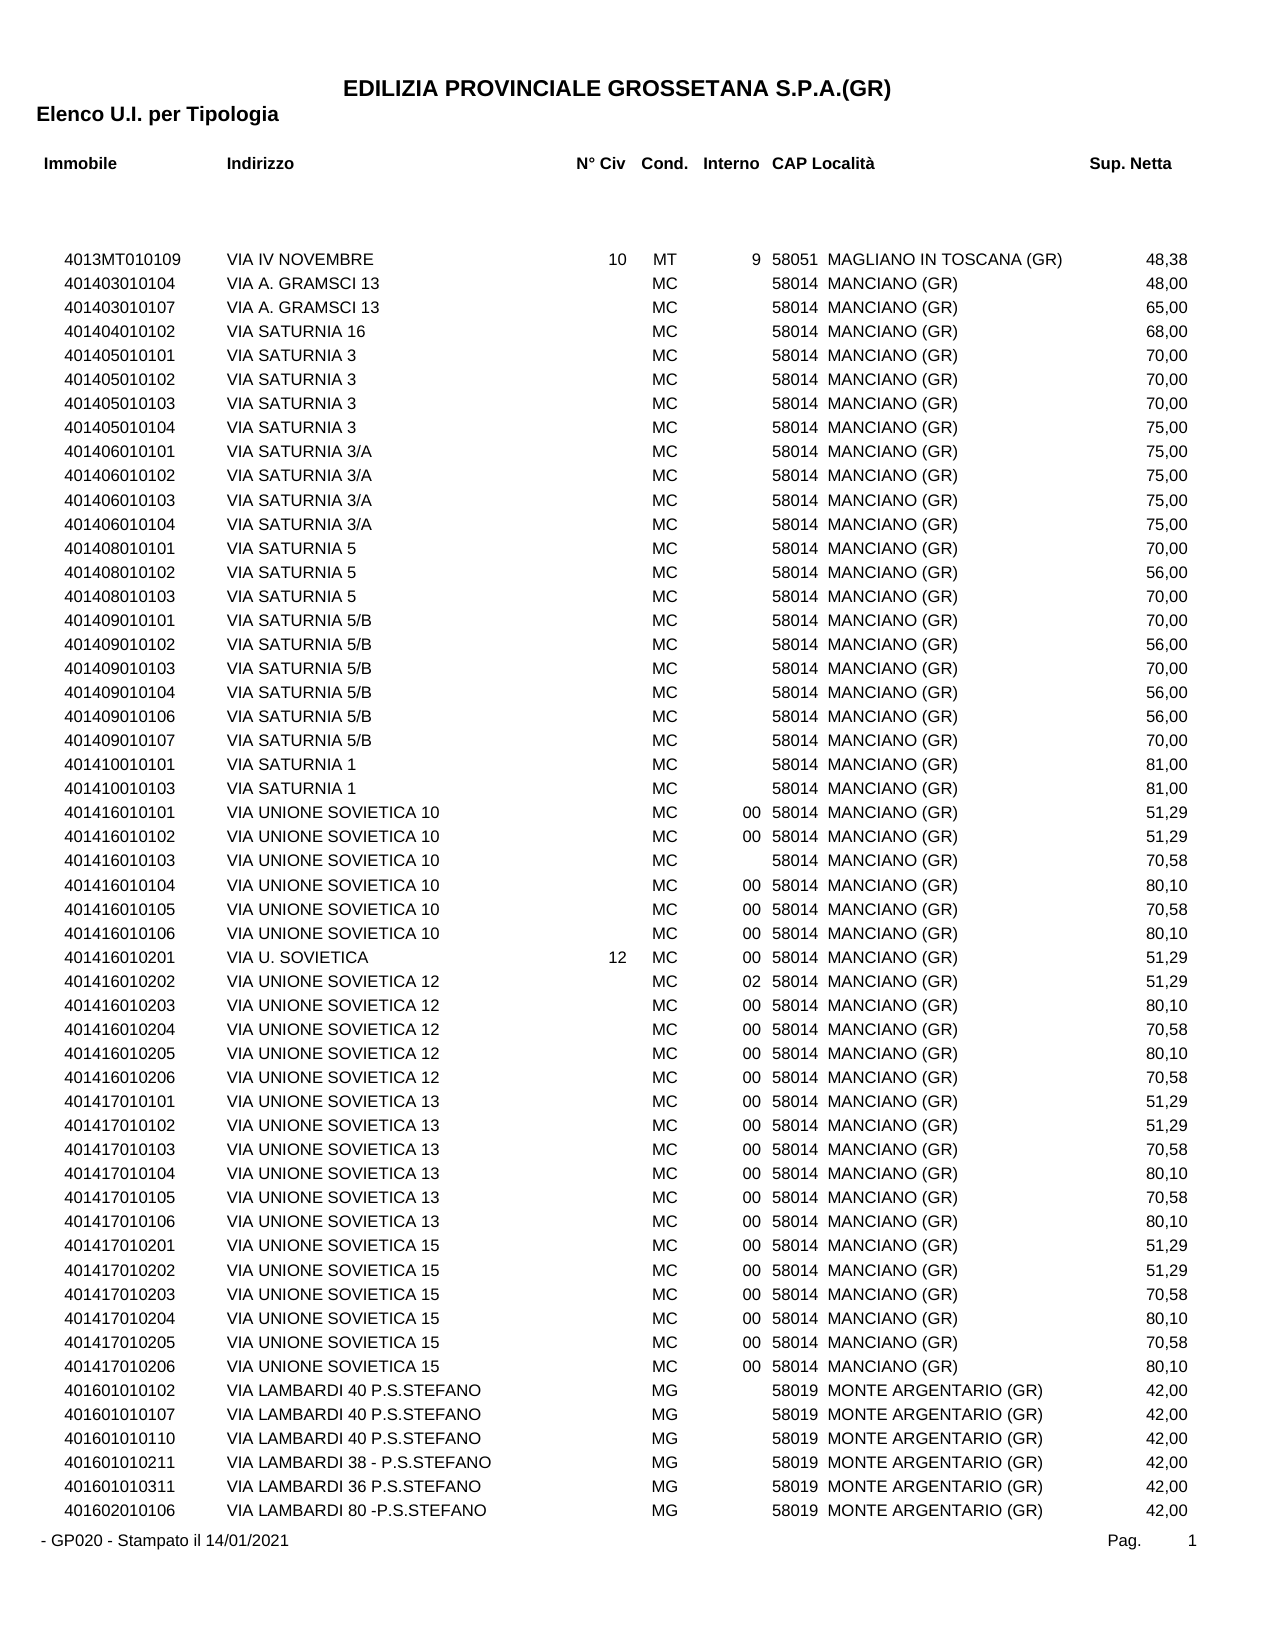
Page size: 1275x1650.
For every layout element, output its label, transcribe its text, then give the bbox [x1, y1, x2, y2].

text 401417010103 VIA UNIONE SOVIETICA 13 MC 00 58014 MANCIANO (GR) 70,58 [25, 1136, 1250, 1160]
text 401416010201 VIA U. SOVIETICA 12 MC 00 58014 MANCIANO (GR) 51,29 [25, 944, 1250, 968]
text 401410010103 VIA SATURNIA 1 MC 58014 MANCIANO (GR) 81,00 [25, 775, 1250, 799]
text 401416010105 VIA UNIONE SOVIETICA 10 MC 00 58014 MANCIANO (GR) 70,58 [25, 896, 1250, 919]
text 401403010107 VIA A. GRAMSCI 13 MC 58014 MANCIANO (GR) 65,00 [25, 294, 1250, 318]
text 401417010105 VIA UNIONE SOVIETICA 13 MC 00 58014 MANCIANO (GR) 70,58 [25, 1184, 1250, 1208]
text 401416010103 VIA UNIONE SOVIETICA 10 MC 58014 MANCIANO (GR) 70,58 [25, 847, 1250, 871]
text 401416010203 VIA UNIONE SOVIETICA 12 MC 00 58014 MANCIANO (GR) 80,10 [25, 992, 1250, 1016]
text 401416010204 VIA UNIONE SOVIETICA 12 MC 00 58014 MANCIANO (GR) 70,58 [25, 1016, 1250, 1040]
text 401409010103 VIA SATURNIA 5/B MC 58014 MANCIANO (GR) 70,00 [25, 655, 1250, 679]
text 401408010102 VIA SATURNIA 5 MC 58014 MANCIANO (GR) 56,00 [25, 559, 1250, 583]
text 401416010102 VIA UNIONE SOVIETICA 10 MC 00 58014 MANCIANO (GR) 51,29 [25, 823, 1250, 847]
text 401408010103 VIA SATURNIA 5 MC 58014 MANCIANO (GR) 70,00 [25, 583, 1250, 607]
text 401417010205 VIA UNIONE SOVIETICA 15 MC 00 58014 MANCIANO (GR) 70,58 [25, 1329, 1250, 1353]
text 401601010211 VIA LAMBARDI 38 - P.S.STEFANO MG 58019 MONTE ARGENTARIO (GR) 42,00 [25, 1449, 1250, 1473]
text 401417010101 VIA UNIONE SOVIETICA 13 MC 00 58014 MANCIANO (GR) 51,29 [25, 1088, 1250, 1112]
text 401601010107 VIA LAMBARDI 40 P.S.STEFANO MG 58019 MONTE ARGENTARIO (GR) 42,00 [25, 1401, 1250, 1425]
text 401409010107 VIA SATURNIA 5/B MC 58014 MANCIANO (GR) 70,00 [25, 727, 1250, 751]
text 401405010104 VIA SATURNIA 3 MC 58014 MANCIANO (GR) 75,00 [25, 414, 1250, 438]
text 401406010104 VIA SATURNIA 3/A MC 58014 MANCIANO (GR) 75,00 [25, 511, 1250, 534]
text 401602010106 VIA LAMBARDI 80 -P.S.STEFANO MG 58019 MONTE ARGENTARIO (GR) 42,00 [25, 1497, 1250, 1521]
text 401409010106 VIA SATURNIA 5/B MC 58014 MANCIANO (GR) 56,00 [25, 703, 1250, 727]
text 401417010206 VIA UNIONE SOVIETICA 15 MC 00 58014 MANCIANO (GR) 80,10 [25, 1353, 1250, 1377]
text 401404010102 VIA SATURNIA 16 MC 58014 MANCIANO (GR) 68,00 [25, 318, 1250, 342]
text 401405010101 VIA SATURNIA 3 MC 58014 MANCIANO (GR) 70,00 [25, 342, 1250, 366]
text 401403010104 VIA A. GRAMSCI 13 MC 58014 MANCIANO (GR) 48,00 [25, 270, 1250, 294]
text 401410010101 VIA SATURNIA 1 MC 58014 MANCIANO (GR) 81,00 [25, 751, 1250, 775]
text 401601010110 VIA LAMBARDI 40 P.S.STEFANO MG 58019 MONTE ARGENTARIO (GR) 42,00 [25, 1425, 1250, 1449]
text 401417010104 VIA UNIONE SOVIETICA 13 MC 00 58014 MANCIANO (GR) 80,10 [25, 1160, 1250, 1184]
text 401409010104 VIA SATURNIA 5/B MC 58014 MANCIANO (GR) 56,00 [25, 679, 1250, 703]
text 401417010203 VIA UNIONE SOVIETICA 15 MC 00 58014 MANCIANO (GR) 70,58 [25, 1281, 1250, 1304]
text 401416010206 VIA UNIONE SOVIETICA 12 MC 00 58014 MANCIANO (GR) 70,58 [25, 1064, 1250, 1088]
text 401405010102 VIA SATURNIA 3 MC 58014 MANCIANO (GR) 70,00 [25, 366, 1250, 390]
text 401409010102 VIA SATURNIA 5/B MC 58014 MANCIANO (GR) 56,00 [25, 631, 1250, 655]
text 401417010106 VIA UNIONE SOVIETICA 13 MC 00 58014 MANCIANO (GR) 80,10 [25, 1208, 1250, 1232]
text 401406010102 VIA SATURNIA 3/A MC 58014 MANCIANO (GR) 75,00 [25, 462, 1250, 486]
text 401601010102 VIA LAMBARDI 40 P.S.STEFANO MG 58019 MONTE ARGENTARIO (GR) 42,00 [25, 1377, 1250, 1401]
text 401416010106 VIA UNIONE SOVIETICA 10 MC 00 58014 MANCIANO (GR) 80,10 [25, 919, 1250, 944]
text 401417010201 VIA UNIONE SOVIETICA 15 MC 00 58014 MANCIANO (GR) 51,29 [25, 1232, 1250, 1256]
text 401408010101 VIA SATURNIA 5 MC 58014 MANCIANO (GR) 70,00 [25, 534, 1250, 559]
text 401416010202 VIA UNIONE SOVIETICA 12 MC 02 58014 MANCIANO (GR) 51,29 [25, 968, 1250, 992]
text 401405010103 VIA SATURNIA 3 MC 58014 MANCIANO (GR) 70,00 [25, 390, 1250, 414]
text 401417010102 VIA UNIONE SOVIETICA 13 MC 00 58014 MANCIANO (GR) 51,29 [25, 1112, 1250, 1136]
text 401416010104 VIA UNIONE SOVIETICA 10 MC 00 58014 MANCIANO (GR) 80,10 [25, 871, 1250, 896]
text 401406010101 VIA SATURNIA 3/A MC 58014 MANCIANO (GR) 75,00 [25, 438, 1250, 462]
text 401417010202 VIA UNIONE SOVIETICA 15 MC 00 58014 MANCIANO (GR) 51,29 [25, 1256, 1250, 1281]
text 401416010101 VIA UNIONE SOVIETICA 10 MC 00 58014 MANCIANO (GR) 51,29 [25, 799, 1250, 823]
text 401601010311 VIA LAMBARDI 36 P.S.STEFANO MG 58019 MONTE ARGENTARIO (GR) 42,00 [25, 1473, 1250, 1497]
text 4013MT010109 VIA IV NOVEMBRE 10 MT 9 58051 MAGLIANO IN TOSCANA (GR) 48,38 [25, 246, 1250, 270]
text 401406010103 VIA SATURNIA 3/A MC 58014 MANCIANO (GR) 75,00 [25, 486, 1250, 511]
text 401409010101 VIA SATURNIA 5/B MC 58014 MANCIANO (GR) 70,00 [25, 607, 1250, 631]
text 401416010205 VIA UNIONE SOVIETICA 12 MC 00 58014 MANCIANO (GR) 80,10 [25, 1040, 1250, 1064]
text 401417010204 VIA UNIONE SOVIETICA 15 MC 00 58014 MANCIANO (GR) 80,10 [25, 1304, 1250, 1329]
